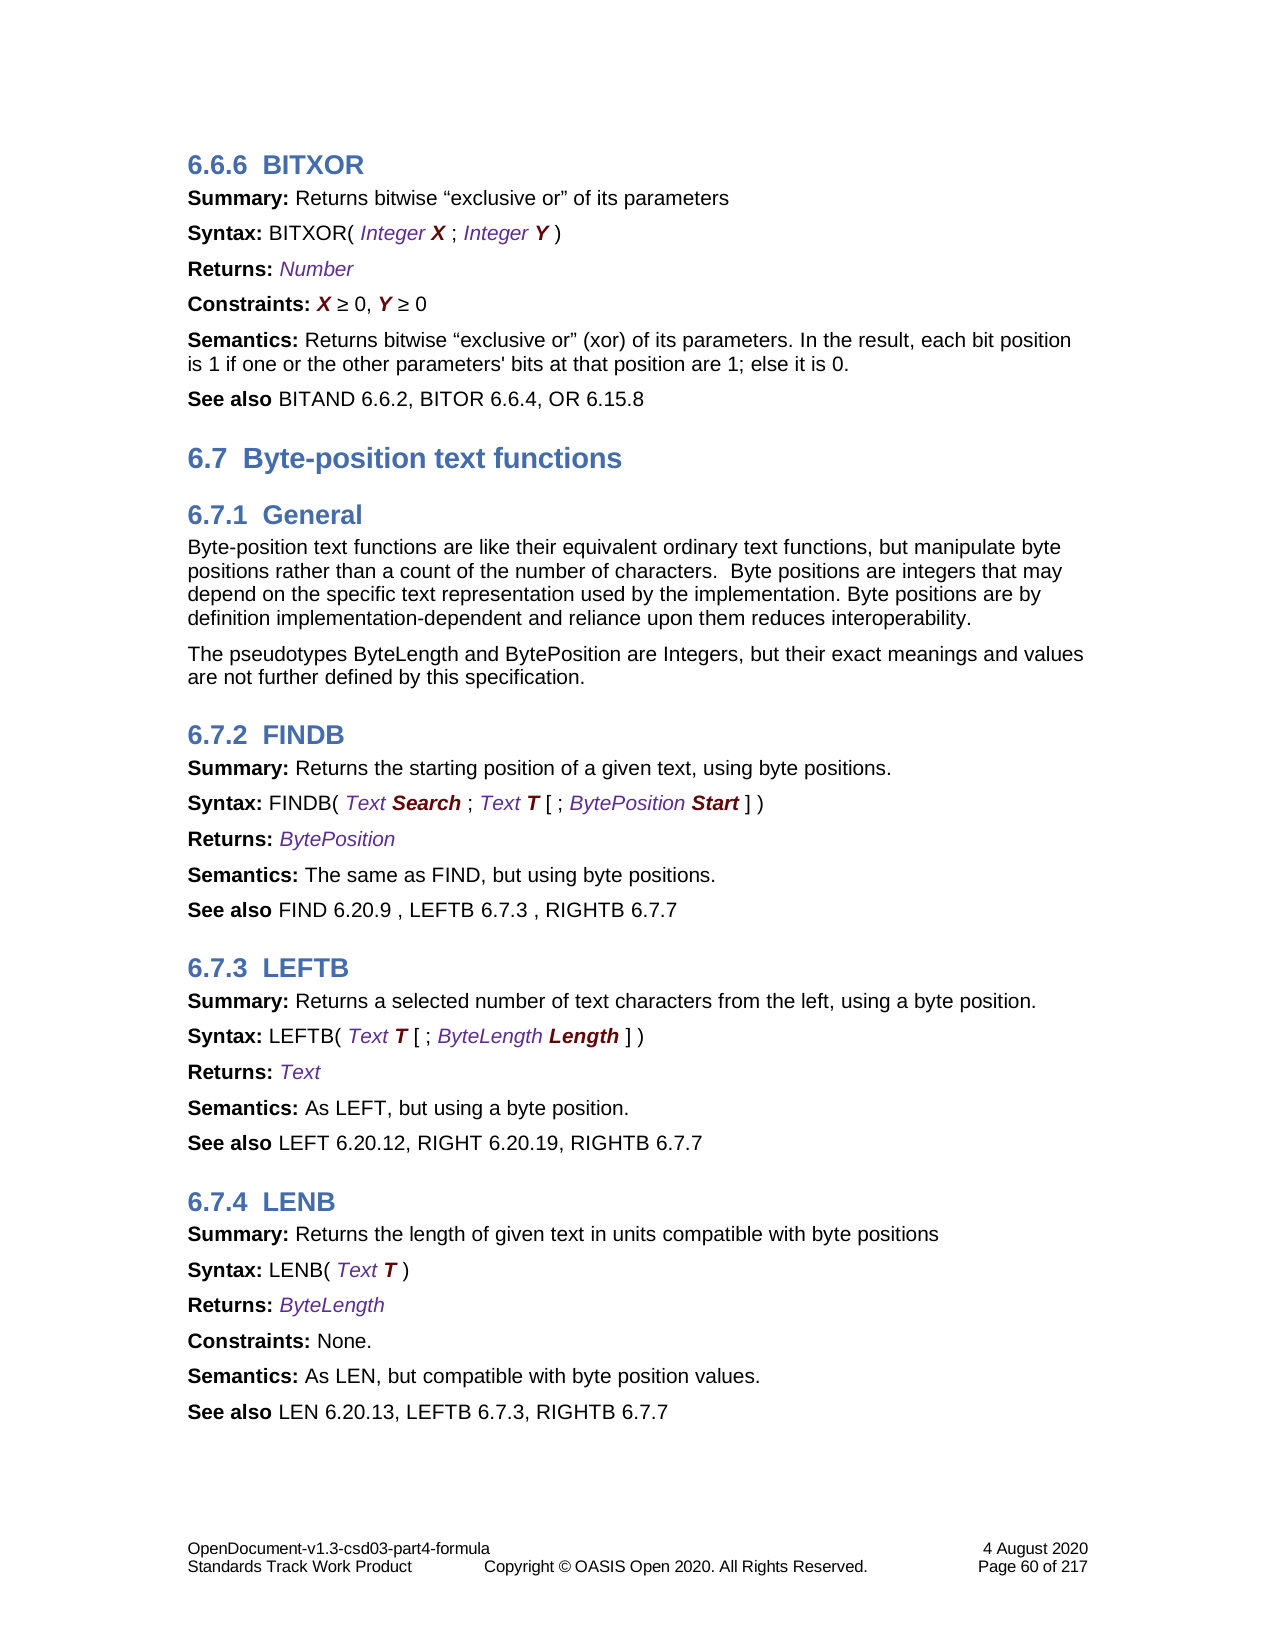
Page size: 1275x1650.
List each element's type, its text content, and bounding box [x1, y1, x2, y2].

text See also FIND 6.20.9 , LEFTB 6.7.3 , RIGHTB 6.7.7 [187, 899, 1088, 922]
text Constraints: X ≥ 0, Y ≥ 0 [187, 293, 1088, 316]
text See also BITAND 6.6.2, BITOR 6.6.4, OR 6.15.8 [187, 388, 1088, 411]
text Returns: Text [187, 1061, 1088, 1084]
subtitle FINDB [187, 720, 1088, 750]
text Summary: Returns the length of given text in units compatible with byte positions [187, 1222, 1088, 1246]
text Returns: ByteLength [187, 1294, 1088, 1317]
text Syntax: FINDB( Text Search ; Text T [ ; BytePosition Start ] ) [187, 792, 1088, 815]
text Semantics: As LEFT, but using a byte position. [187, 1096, 1088, 1120]
text Returns: BytePosition [187, 827, 1088, 851]
text Semantics: As LEN, but compatible with byte position values. [187, 1365, 1088, 1388]
subtitle Byte-position text functions [187, 442, 1088, 475]
text The pseudotypes ByteLength and BytePosition are Integers, but their exact meanings and values are not further defined by this specification. [187, 642, 1088, 689]
text Semantics: Returns bitwise “exclusive or” (xor) of its parameters. In the result, each bit position is 1 if one or the other parameters' bits at that position are 1; else it is 0. [187, 328, 1088, 376]
subtitle LEFTB [187, 953, 1088, 983]
text Syntax: LENB( Text T ) [187, 1258, 1088, 1282]
text Semantics: The same as FIND, but using byte positions. [187, 863, 1088, 887]
text See also LEN 6.20.13, LEFTB 6.7.3, RIGHTB 6.7.7 [187, 1401, 1088, 1424]
text Summary: Returns the starting position of a given text, using byte positions. [187, 756, 1088, 780]
subtitle BITXOR [187, 150, 1088, 180]
subtitle LENB [187, 1186, 1088, 1216]
subtitle General [187, 500, 1088, 530]
text Constraints: None. [187, 1329, 1088, 1353]
text Byte-position text functions are like their equivalent ordinary text functions, but manipulate byte positions rather than a count of the number of characters. Byte positions are integers that may depend on the specific text representation used by the implementation. Byte positions are by definition implementation-dependent and reliance upon them reduces interoperability. [187, 536, 1088, 630]
text Summary: Returns bitwise “exclusive or” of its parameters [187, 186, 1088, 209]
text Syntax: BITXOR( Integer X ; Integer Y ) [187, 222, 1088, 245]
text Syntax: LEFTB( Text T [ ; ByteLength Length ] ) [187, 1025, 1088, 1048]
text See also LEFT 6.20.12, RIGHT 6.20.19, RIGHTB 6.7.7 [187, 1132, 1088, 1155]
text Returns: Number [187, 257, 1088, 281]
text Summary: Returns a selected number of text characters from the left, using a byte position. [187, 989, 1088, 1013]
